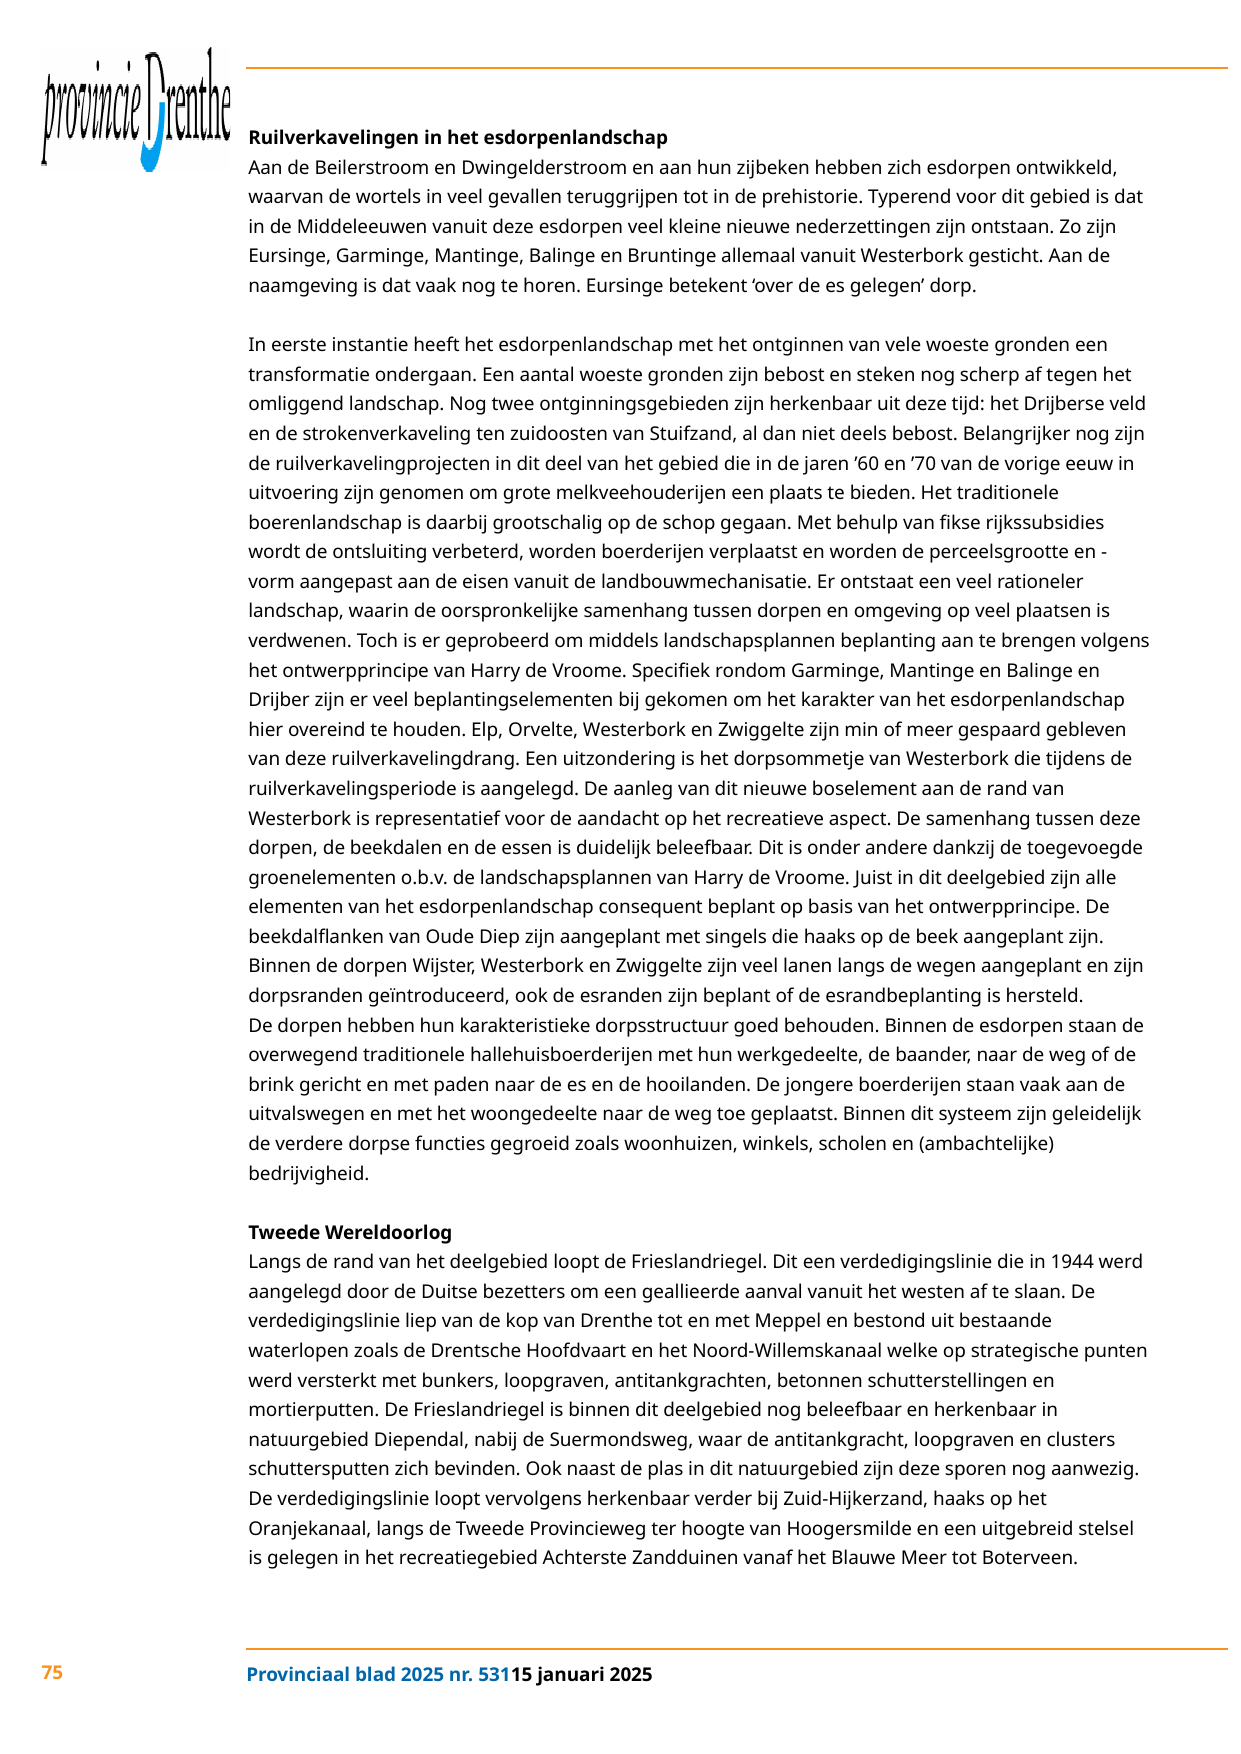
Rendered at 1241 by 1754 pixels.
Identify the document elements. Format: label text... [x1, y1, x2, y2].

text Langs de rand van het deelgebied loopt de Frieslandriegel. Dit een verdedigingslinie die in 1944 werd aangelegd door de Duitse bezetters om een geallieerde aanval vanuit het westen af te slaan. De verdedigingslinie liep van de kop van Drenthe tot en met Meppel en bestond uit bestaande waterlopen zoals de Drentsche Hoofdvaart en het Noord-Willemskanaal welke op strategische punten werd versterkt met bunkers, loopgraven, antitankgrachten, betonnen schutterstellingen en mortierputten. De Frieslandriegel is binnen dit deelgebied nog beleefbaar en herkenbaar in natuurgebied Diependal, nabij de Suermondsweg, waar de antitankgracht, loopgraven en clusters schuttersputten zich bevinden. Ook naast de plas in dit natuurgebied zijn deze sporen nog aanwezig. De verdedigingslinie loopt vervolgens herkenbaar verder bij Zuid-Hijkerzand, haaks op het Oranjekanaal, langs de Tweede Provincieweg ter hoogte van Hoogersmilde en een uitgebreid stelsel is gelegen in het recreatiegebied Achterste Zandduinen vanaf het Blauwe Meer tot Boterveen. [248, 1248, 1152, 1570]
text Tweede Wereldoorlog [248, 1219, 1152, 1245]
picture [41, 47, 231, 172]
text Ruilverkavelingen in het esdorpenlandschap [248, 124, 1152, 150]
text In eerste instantie heeft het esdorpenlandschap met het ontginnen van vele woeste gronden een transformatie ondergaan. Een aantal woeste gronden zijn bebost en steken nog scherp af tegen het omliggend landschap. Nog twee ontginningsgebieden zijn herkenbaar uit deze tijd: het Drijberse veld en de strokenverkaveling ten zuidoosten van Stuifzand, al dan niet deels bebost. Belangrijker nog zijn de ruilverkavelingprojecten in dit deel van het gebied die in de jaren ’60 en ’70 van de vorige eeuw in uitvoering zijn genomen om grote melkveehouderijen een plaats te bieden. Het traditionele boerenlandschap is daarbij grootschalig op de schop gegaan. Met behulp van fikse rijkssubsidies wordt de ontsluiting verbeterd, worden boerderijen verplaatst en worden de perceelsgrootte en -vorm aangepast aan de eisen vanuit de landbouwmechanisatie. Er ontstaat een veel rationeler landschap, waarin de oorspronkelijke samenhang tussen dorpen en omgeving op veel plaatsen is verdwenen. Toch is er geprobeerd om middels landschapsplannen beplanting aan te brengen volgens het ontwerpprincipe van Harry de Vroome. Specifiek rondom Garminge, Mantinge en Balinge en Drijber zijn er veel beplantingselementen bij gekomen om het karakter van het esdorpenlandschap hier overeind te houden. Elp, Orvelte, Westerbork en Zwiggelte zijn min of meer gespaard gebleven van deze ruilverkavelingdrang. Een uitzondering is het dorpsommetje van Westerbork die tijdens de ruilverkavelingsperiode is aangelegd. De aanleg van dit nieuwe boselement aan de rand van Westerbork is representatief voor de aandacht op het recreatieve aspect. De samenhang tussen deze dorpen, de beekdalen en de essen is duidelijk beleefbaar. Dit is onder andere dankzij de toegevoegde groenelementen o.b.v. de landschapsplannen van Harry de Vroome. Juist in dit deelgebied zijn alle elementen van het esdorpenlandschap consequent beplant op basis van het ontwerpprincipe. De beekdalflanken van Oude Diep zijn aangeplant met singels die haaks op de beek aangeplant zijn. Binnen de dorpen Wijster, Westerbork en Zwiggelte zijn veel lanen langs de wegen aangeplant en zijn dorpsranden geïntroduceerd, ook de esranden zijn beplant of de esrandbeplanting is hersteld. [248, 331, 1152, 1008]
text De dorpen hebben hun karakteristieke dorpsstructuur goed behouden. Binnen de esdorpen staan de overwegend traditionele hallehuisboerderijen met hun werkgedeelte, de baander, naar de weg of de brink gericht en met paden naar de es en de hooilanden. De jongere boerderijen staan vaak aan de uitvalswegen en met het woongedeelte naar de weg toe geplaatst. Binnen dit systeem zijn geleidelijk de verdere dorpse functies gegroeid zoals woonhuizen, winkels, scholen en (ambachtelijke) bedrijvigheid. [248, 1012, 1152, 1186]
text Aan de Beilerstroom en Dwingelderstroom en aan hun zijbeken hebben zich esdorpen ontwikkeld, waarvan de wortels in veel gevallen teruggrijpen tot in de prehistorie. Typerend voor dit gebied is dat in de Middeleeuwen vanuit deze esdorpen veel kleine nieuwe nederzettingen zijn ontstaan. Zo zijn Eursinge, Garminge, Mantinge, Balinge en Bruntinge allemaal vanuit Westerbork gesticht. Aan de naamgeving is dat vaak nog te horen. Eursinge betekent ‘over de es gelegen’ dorp. [248, 154, 1152, 298]
